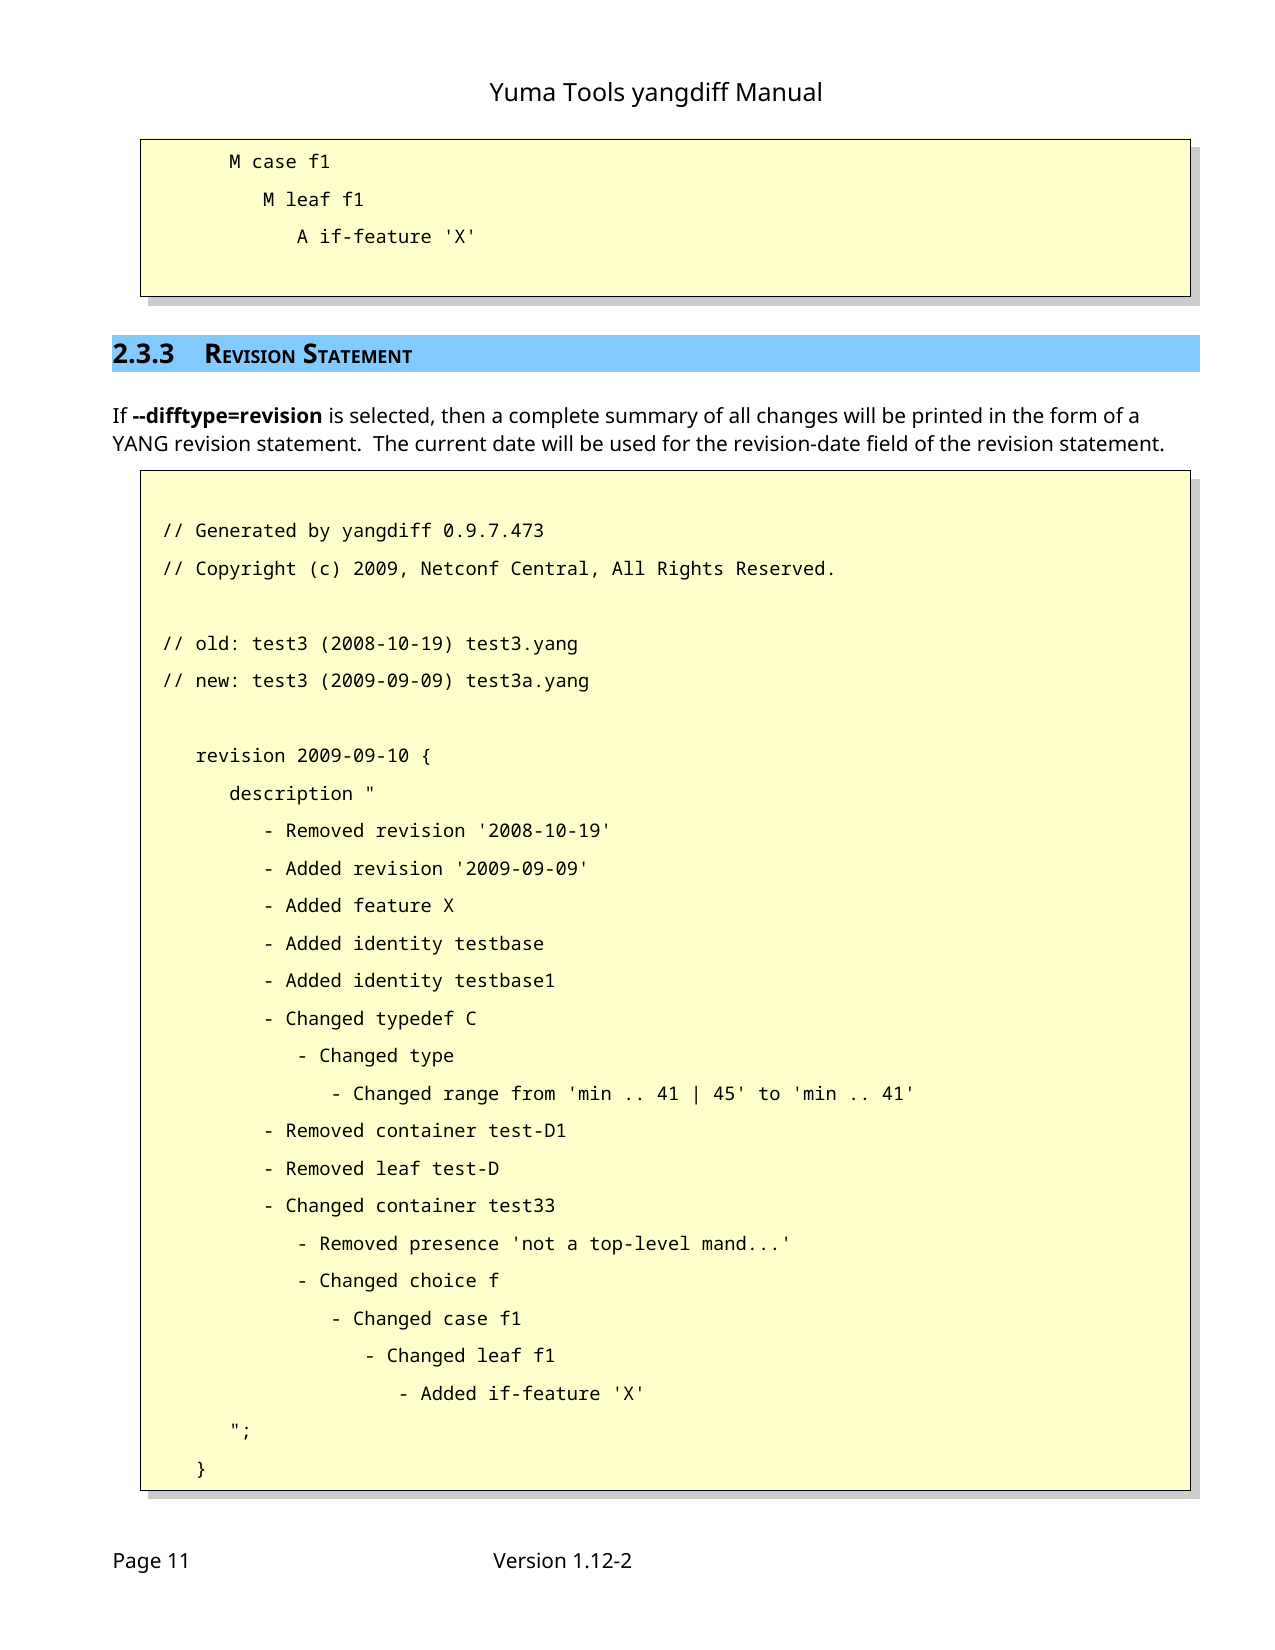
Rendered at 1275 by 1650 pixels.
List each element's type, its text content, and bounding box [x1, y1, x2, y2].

text - Added identity testbase [141, 920, 1190, 956]
text - Changed typedef C [141, 995, 1190, 1031]
text - Removed leaf test-D [141, 1145, 1190, 1181]
text // old: test3 (2008-10-19) test3.yang [141, 620, 1190, 656]
text A if-feature 'X' [141, 213, 1190, 249]
text - Changed range from 'min .. 41 | 45' to 'min .. 41' [141, 1070, 1190, 1106]
text - Added if-feature 'X' [141, 1370, 1190, 1406]
text // new: test3 (2009-09-09) test3a.yang [141, 658, 1190, 693]
text - Added feature X [141, 883, 1190, 918]
text - Removed presence 'not a top-level mand...' [141, 1220, 1190, 1256]
text - Changed type [141, 1033, 1190, 1068]
text "; [141, 1408, 1190, 1443]
text - Removed revision '2008-10-19' [141, 808, 1190, 843]
text M leaf f1 [141, 176, 1190, 212]
text If --difftype=revision is selected, then a complete summary of all changes will be printed in the form of a YANG revision statement. The current date will be used for the revision-date field of the revision statement. [112, 401, 1200, 458]
text - Removed container test-D1 [141, 1108, 1190, 1143]
text M case f1 [141, 140, 1190, 174]
text - Changed choice f [141, 1258, 1190, 1293]
text } [141, 1445, 1190, 1490]
text - Changed leaf f1 [141, 1333, 1190, 1368]
text revision 2009-09-10 { [141, 733, 1190, 768]
text // Copyright (c) 2009, Netconf Central, All Rights Reserved. [141, 545, 1190, 581]
text description " [141, 770, 1190, 806]
text - Changed container test33 [141, 1183, 1190, 1218]
text - Added identity testbase1 [141, 958, 1190, 993]
text - Added revision '2009-09-09' [141, 845, 1190, 881]
text // Generated by yangdiff 0.9.7.473 [141, 508, 1190, 543]
subtitle Revision Statement [112, 335, 1200, 372]
text - Changed case f1 [141, 1295, 1190, 1331]
